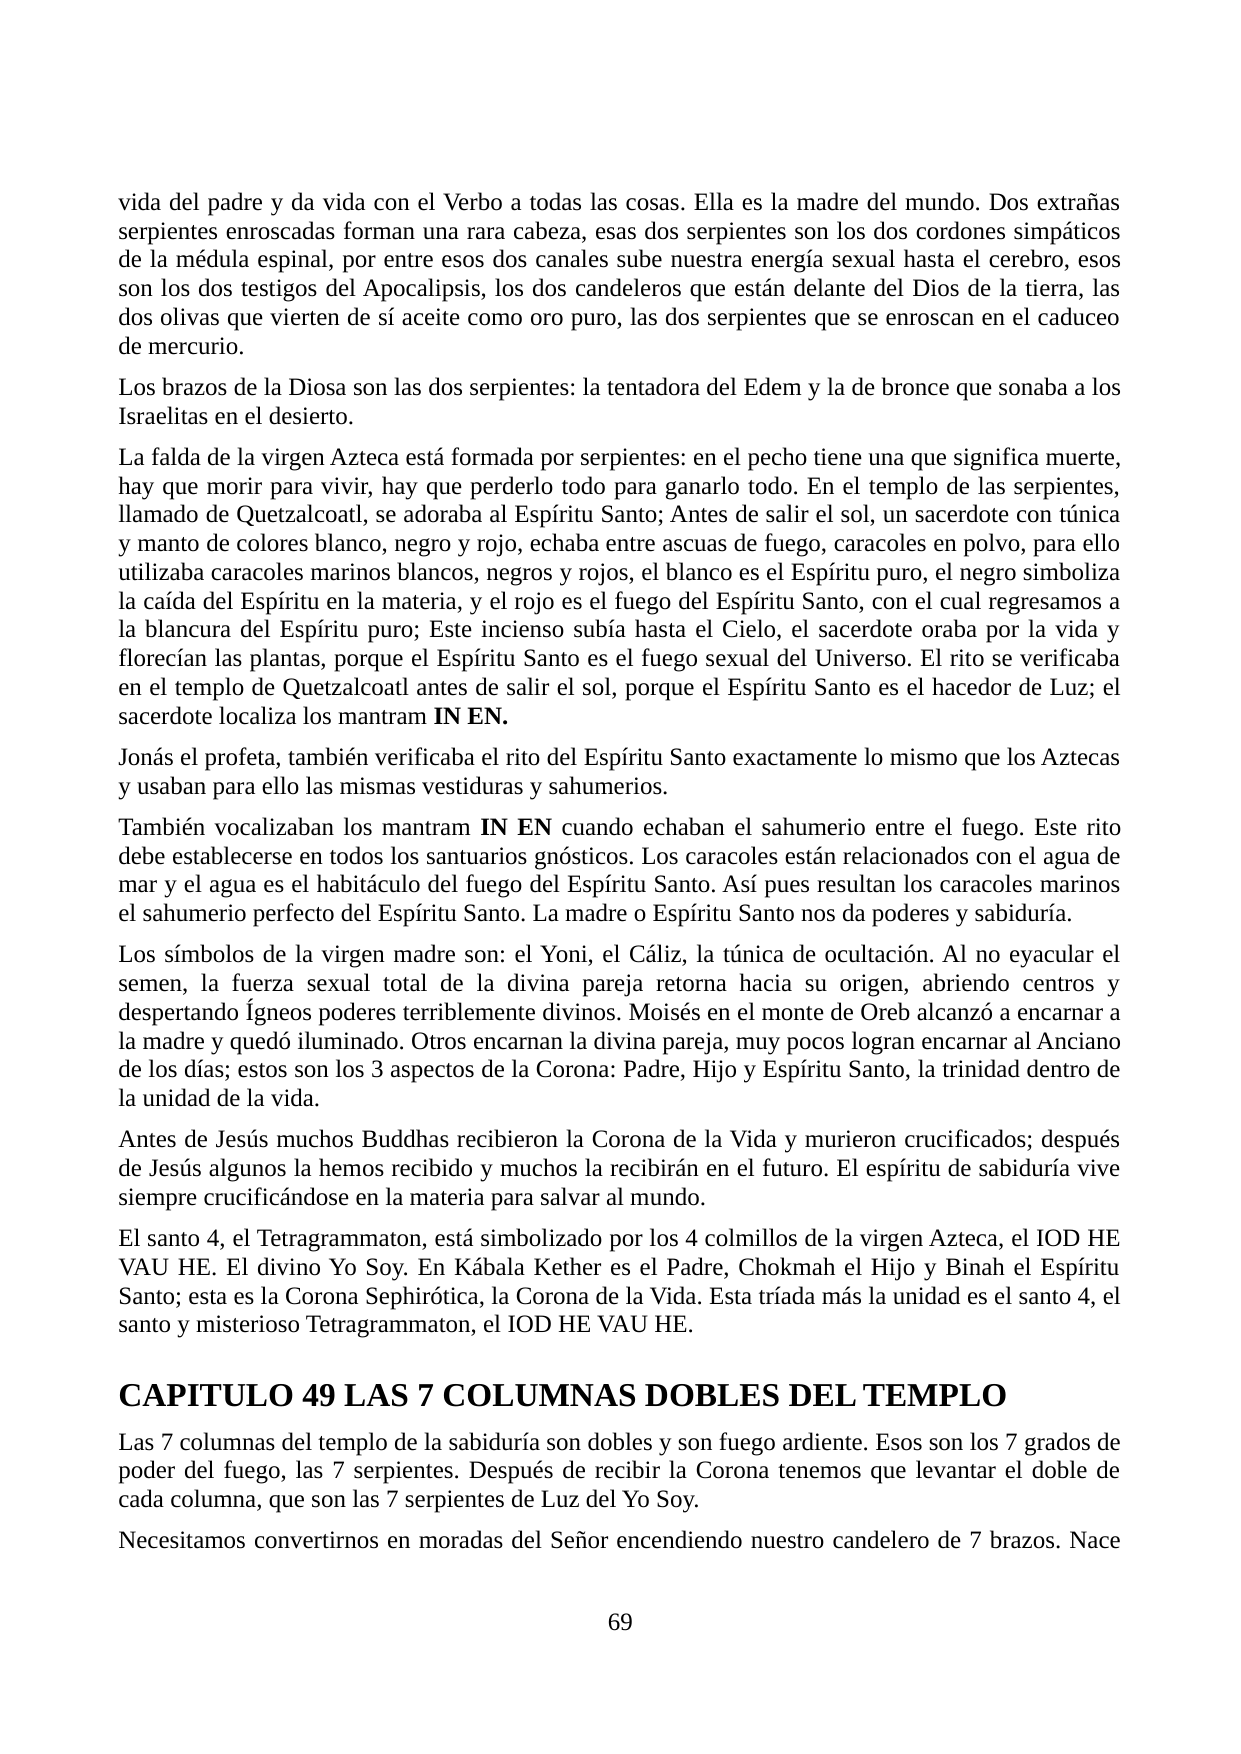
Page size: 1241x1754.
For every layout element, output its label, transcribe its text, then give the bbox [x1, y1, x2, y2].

text Los brazos de la Diosa son las dos serpientes: la tentadora del Edem y la de bronce que sonaba a los Israelitas en el desierto. [118, 372, 1122, 429]
text También vocalizaban los mantram IN EN cuando echaban el sahumerio entre el fuego. Este rito debe establecerse en todos los santuarios gnósticos. Los caracoles están relacionados con el agua de mar y el agua es el habitáculo del fuego del Espíritu Santo. Así pues resultan los caracoles marinos el sahumerio perfecto del Espíritu Santo. La madre o Espíritu Santo nos da poderes y sabiduría. [118, 812, 1122, 927]
text Antes de Jesús muchos Buddhas recibieron la Corona de la Vida y murieron crucificados; después de Jesús algunos la hemos recibido y muchos la recibirán en el futuro. El espíritu de sabiduría vive siempre crucificándose en la materia para salvar al mundo. [118, 1124, 1122, 1211]
text vida del padre y da vida con el Verbo a todas las cosas. Ella es la madre del mundo. Dos extrañas serpientes enroscadas forman una rara cabeza, esas dos serpientes son los dos cordones simpáticos de la médula espinal, por entre esos dos canales sube nuestra energía sexual hasta el cerebro, esos son los dos testigos del Apocalipsis, los dos candeleros que están delante del Dios de la tierra, las dos olivas que vierten de sí aceite como oro puro, las dos serpientes que se enroscan en el caduceo de mercurio. [118, 187, 1122, 359]
text Jonás el profeta, también verificaba el rito del Espíritu Santo exactamente lo mismo que los Aztecas y usaban para ello las mismas vestiduras y sahumerios. [118, 742, 1122, 799]
text La falda de la virgen Azteca está formada por serpientes: en el pecho tiene una que significa muerte, hay que morir para vivir, hay que perderlo todo para ganarlo todo. En el templo de las serpientes, llamado de Quetzalcoatl, se adoraba al Espíritu Santo; Antes de salir el sol, un sacerdote con túnica y manto de colores blanco, negro y rojo, echaba entre ascuas de fuego, caracoles en polvo, para ello utilizaba caracoles marinos blancos, negros y rojos, el blanco es el Espíritu puro, el negro simboliza la caída del Espíritu en la materia, y el rojo es el fuego del Espíritu Santo, con el cual regresamos a la blancura del Espíritu puro; Este incienso subía hasta el Cielo, el sacerdote oraba por la vida y florecían las plantas, porque el Espíritu Santo es el fuego sexual del Universo. El rito se verificaba en el templo de Quetzalcoatl antes de salir el sol, porque el Espíritu Santo es el hacedor de Luz; el sacerdote localiza los mantram IN EN. [118, 442, 1122, 729]
text Las 7 columnas del templo de la sabiduría son dobles y son fuego ardiente. Esos son los 7 grados de poder del fuego, las 7 serpientes. Después de recibir la Corona tenemos que levantar el doble de cada columna, que son las 7 serpientes de Luz del Yo Soy. [118, 1427, 1122, 1513]
text Los símbolos de la virgen madre son: el Yoni, el Cáliz, la túnica de ocultación. Al no eyacular el semen, la fuerza sexual total de la divina pareja retorna hacia su origen, abriendo centros y despertando Ígneos poderes terriblemente divinos. Moisés en el monte de Oreb alcanzó a encarnar a la madre y quedó iluminado. Otros encarnan la divina pareja, muy pocos logran encarnar al Anciano de los días; estos son los 3 aspectos de la Corona: Padre, Hijo y Espíritu Santo, la trinidad dentro de la unidad de la vida. [118, 939, 1122, 1112]
text Necesitamos convertirnos en moradas del Señor encendiendo nuestro candelero de 7 brazos. Nace [118, 1525, 1122, 1554]
text El santo 4, el Tetragrammaton, está simbolizado por los 4 colmillos de la virgen Azteca, el IOD HE VAU HE. El divino Yo Soy. En Kábala Kether es el Padre, Chokmah el Hijo y Binah el Espíritu Santo; esta es la Corona Sephirótica, la Corona de la Vida. Esta tríada más la unidad es el santo 4, el santo y misterioso Tetragrammaton, el IOD HE VAU HE. [118, 1223, 1122, 1338]
subtitle CAPITULO 49 LAS 7 COLUMNAS DOBLES DEL TEMPLO [118, 1376, 1122, 1414]
